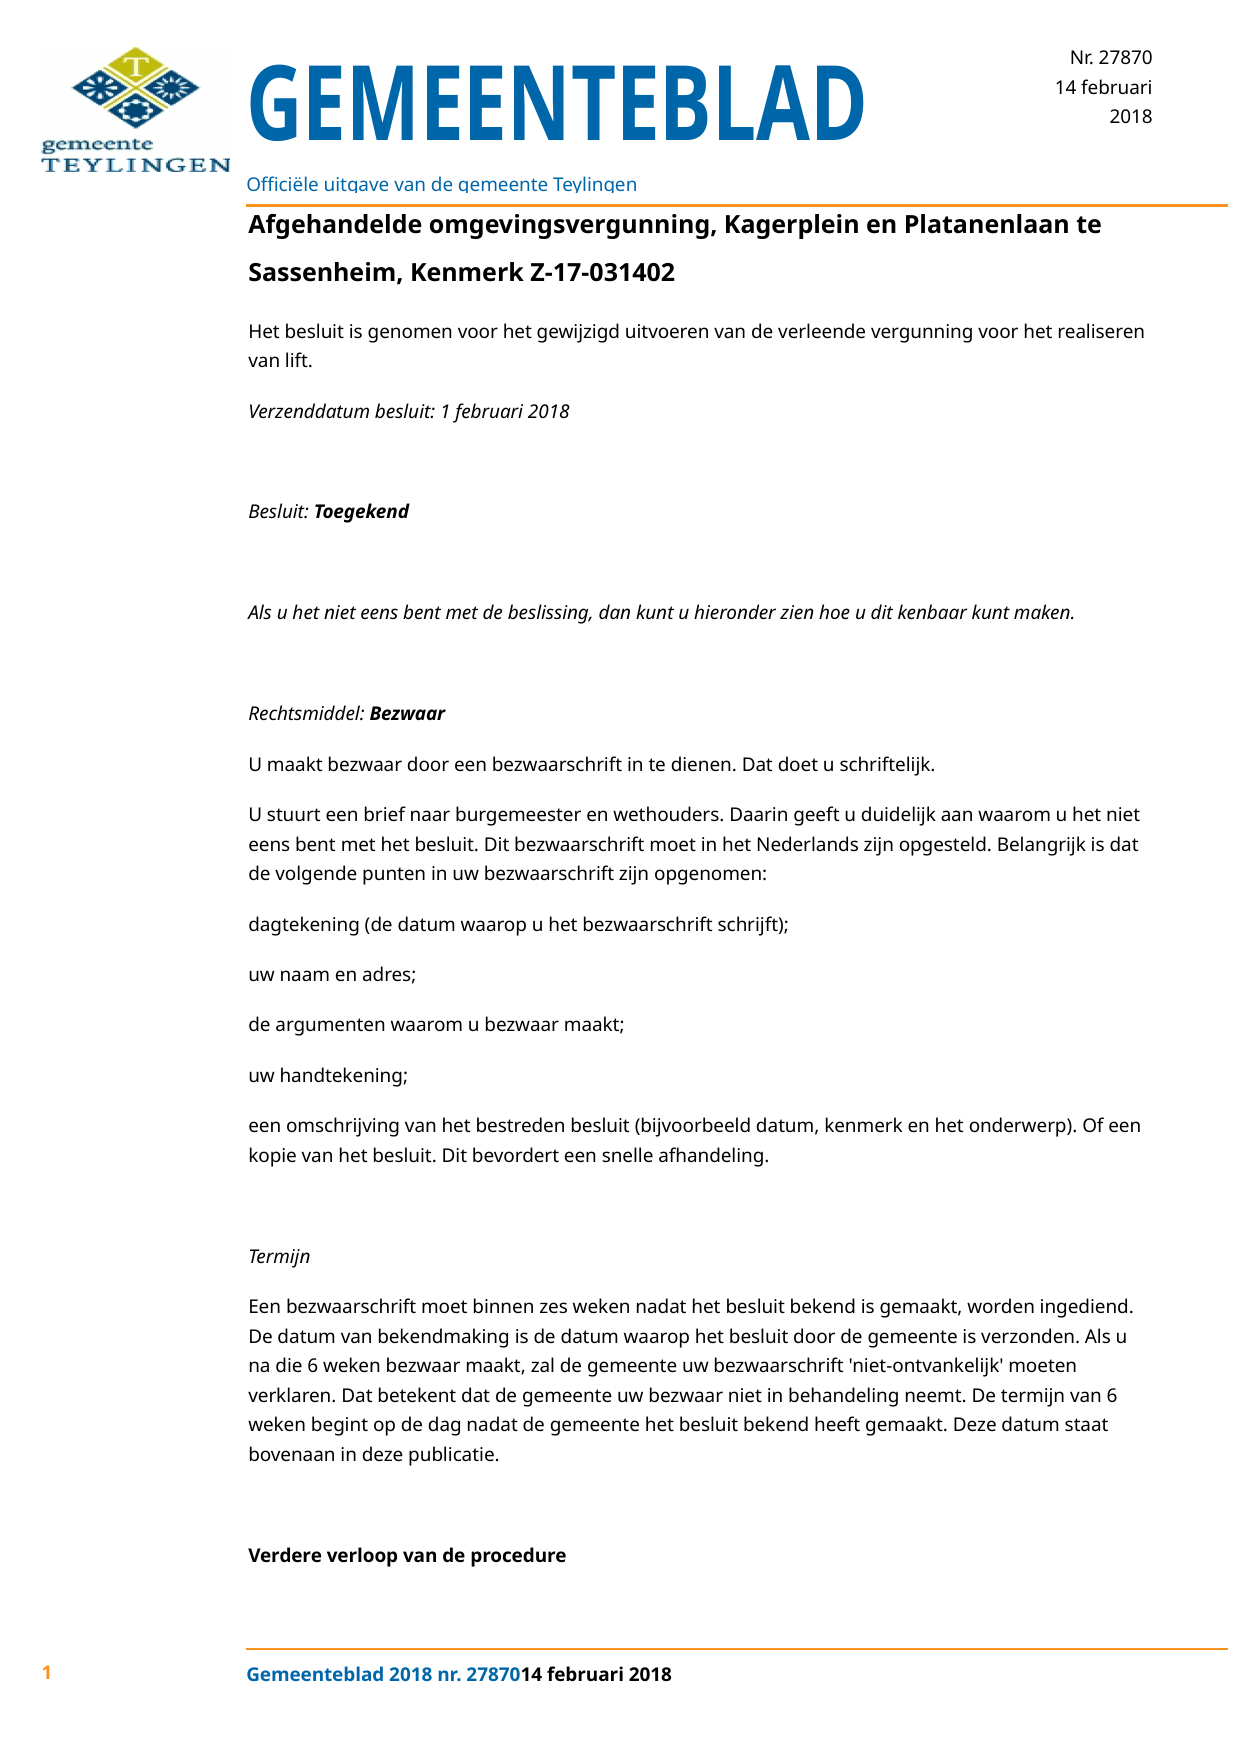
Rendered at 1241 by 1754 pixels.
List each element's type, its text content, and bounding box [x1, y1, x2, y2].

text Het besluit is genomen voor het gewijzigd uitvoeren van de verleende vergunning voor het realiseren van lift. [248, 318, 1152, 373]
text U stuurt een brief naar burgemeester en wethouders. Daarin geeft u duidelijk aan waarom u het niet eens bent met het besluit. Dit bezwaarschrift moet in het Nederlands zijn opgesteld. Belangrijk is dat de volgende punten in uw bezwaarschrift zijn opgenomen: [248, 801, 1152, 886]
text een omschrijving van het bestreden besluit (bijvoorbeeld datum, kenmerk en het onderwerp). Of een kopie van het besluit. Dit bevordert een snelle afhandeling. [248, 1112, 1152, 1168]
text Rechtsmiddel: Bezwaar [248, 700, 1152, 726]
picture [41, 47, 231, 172]
text U maakt bezwaar door een bezwaarschrift in te dienen. Dat doet u schriftelijk. [248, 751, 1152, 777]
text Afgehandelde omgevingsvergunning, Kagerplein en Platanenlaan te Sassenheim, Kenmerk Z-17-031402 [248, 207, 1152, 288]
text Verzenddatum besluit: 1 februari 2018 [248, 398, 1152, 424]
text Termijn [248, 1243, 1152, 1269]
text Verdere verloop van de procedure [248, 1542, 1152, 1568]
text de argumenten waarom u bezwaar maakt; [248, 1012, 1152, 1037]
text Besluit: Toegekend [248, 499, 1152, 524]
text Als u het niet eens bent met de beslissing, dan kunt u hieronder zien hoe u dit kenbaar kunt maken. [248, 599, 1152, 625]
text Een bezwaarschrift moet binnen zes weken nadat het besluit bekend is gemaakt, worden ingediend. De datum van bekendmaking is de datum waarop het besluit door de gemeente is verzonden. Als u na die 6 weken bezwaar maakt, zal de gemeente uw bezwaarschrift 'niet-ontvankelijk' moeten verklaren. Dat betekent dat de gemeente uw bezwaar niet in behandeling neemt. De termijn van 6 weken begint op de dag nadat de gemeente het besluit bekend heeft gemaakt. Deze datum staat bovenaan in deze publicatie. [248, 1293, 1152, 1467]
text uw handtekening; [248, 1062, 1152, 1088]
text uw naam en adres; [248, 961, 1152, 987]
text dagtekening (de datum waarop u het bezwaarschrift schrijft); [248, 911, 1152, 937]
